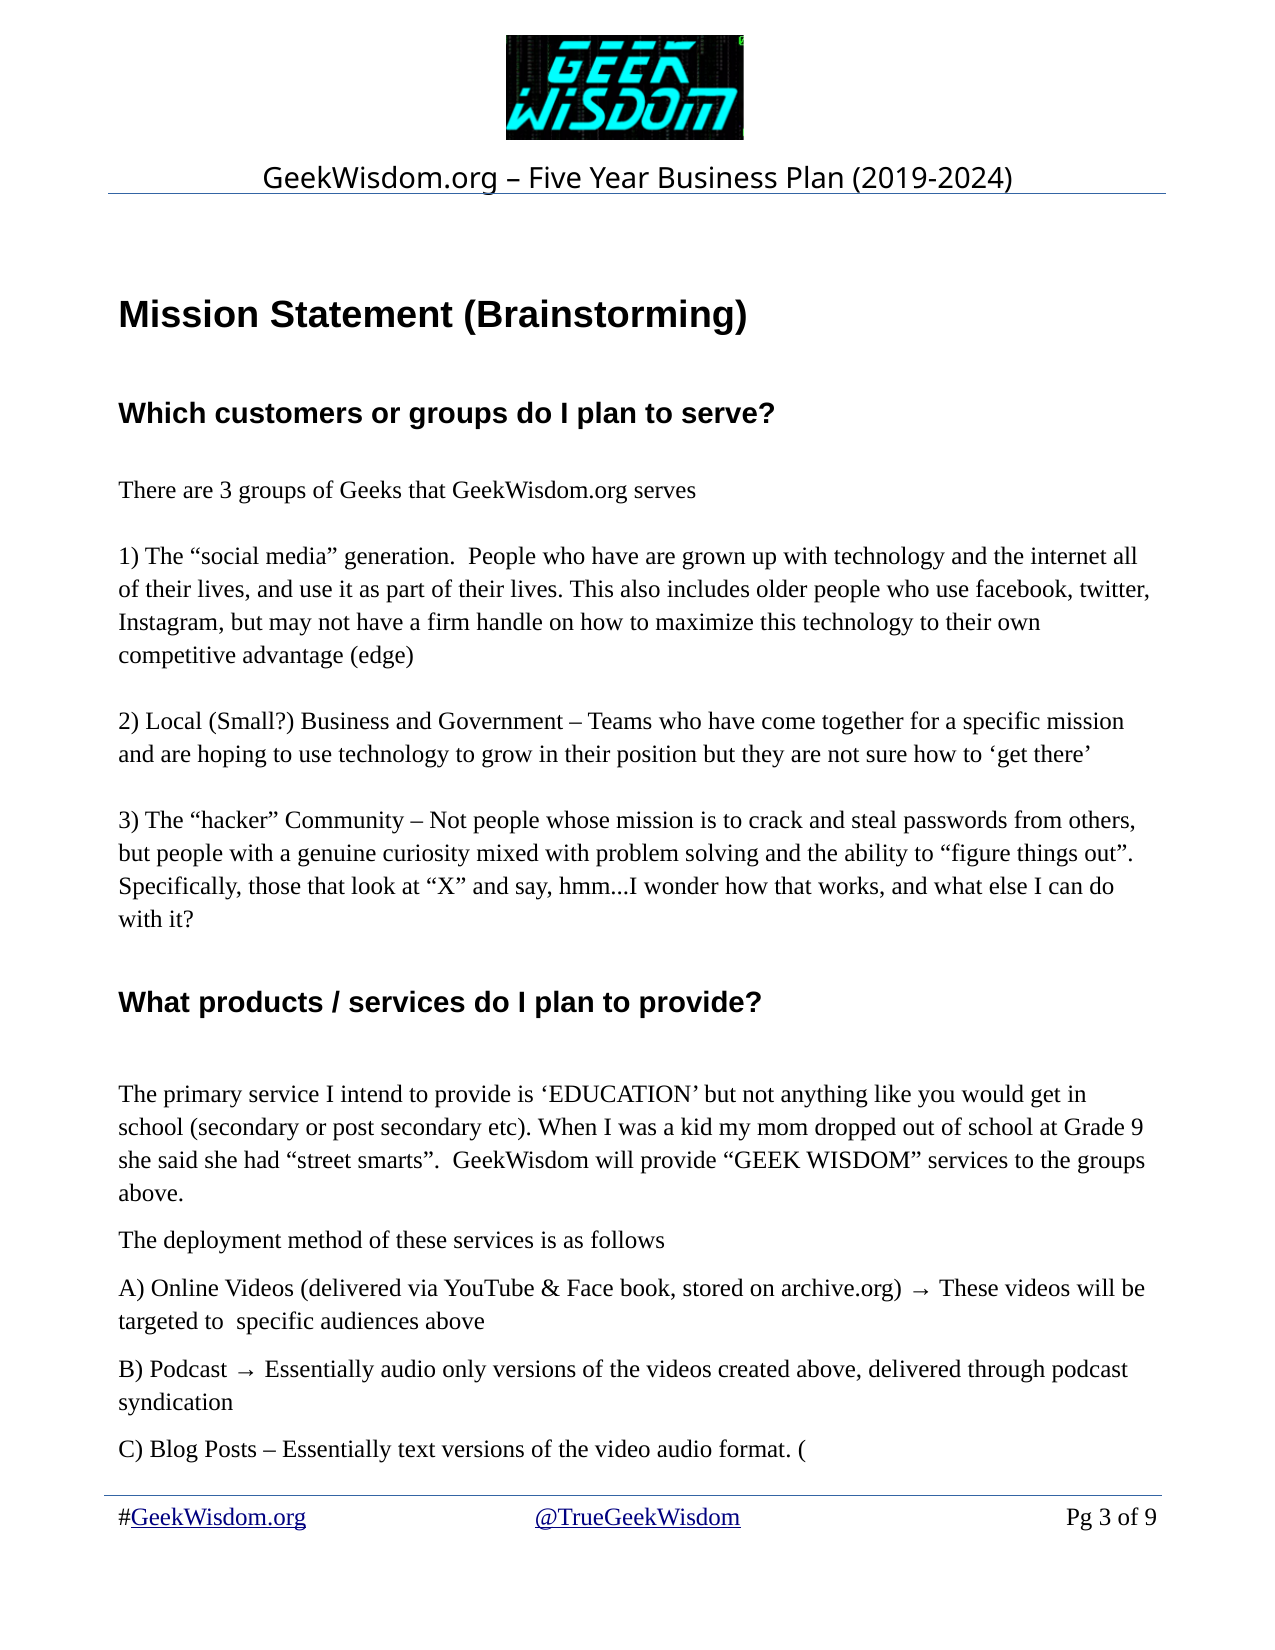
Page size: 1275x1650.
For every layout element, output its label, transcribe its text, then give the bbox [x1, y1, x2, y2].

text A) Online Videos (delivered via YouTube & Face book, stored on archive.org) → These videos will be targeted to specific audiences above [118, 1273, 1157, 1335]
picture [506, 35, 744, 140]
subtitle Which customers or groups do I plan to serve? [118, 396, 1157, 430]
text B) Podcast → Essentially audio only versions of the videos created above, delivered through podcast syndication [118, 1354, 1157, 1416]
text 2) Local (Small?) Business and Government – Teams who have come together for a specific mission and are hoping to use technology to grow in their position but they are not sure how to ‘get there’ [118, 706, 1157, 768]
text There are 3 groups of Geeks that GeekWisdom.org serves [118, 475, 1157, 504]
text C) Blog Posts – Essentially text versions of the video audio format. ( [118, 1434, 1157, 1463]
text 3) The “hacker” Community – Not people whose mission is to crack and steal passwords from others, but people with a genuine curiosity mixed with problem solving and the ability to “figure things out”. Specifically, those that look at “X” and say, hmm...I wonder how that works, and what else I can do with it? [118, 805, 1157, 933]
text 1) The “social media” generation. People who have are grown up with technology and the internet all of their lives, and use it as part of their lives. This also includes older people who use facebook, twitter, Instagram, but may not have a firm handle on how to maximize this technology to their own competitive advantage (edge) [118, 541, 1157, 669]
subtitle Mission Statement (Brainstorming) [118, 292, 1157, 336]
subtitle What products / services do I plan to provide? [118, 985, 1157, 1019]
text The deployment method of these services is as follows [118, 1226, 1157, 1254]
text The primary service I intend to provide is ‘EDUCATION’ but not anything like you would get in school (secondary or post secondary etc). When I was a kid my mom dropped out of school at Grade 9 she said she had “street smarts”. GeekWisdom will provide “GEEK WISDOM” services to the groups above. [118, 1079, 1157, 1207]
